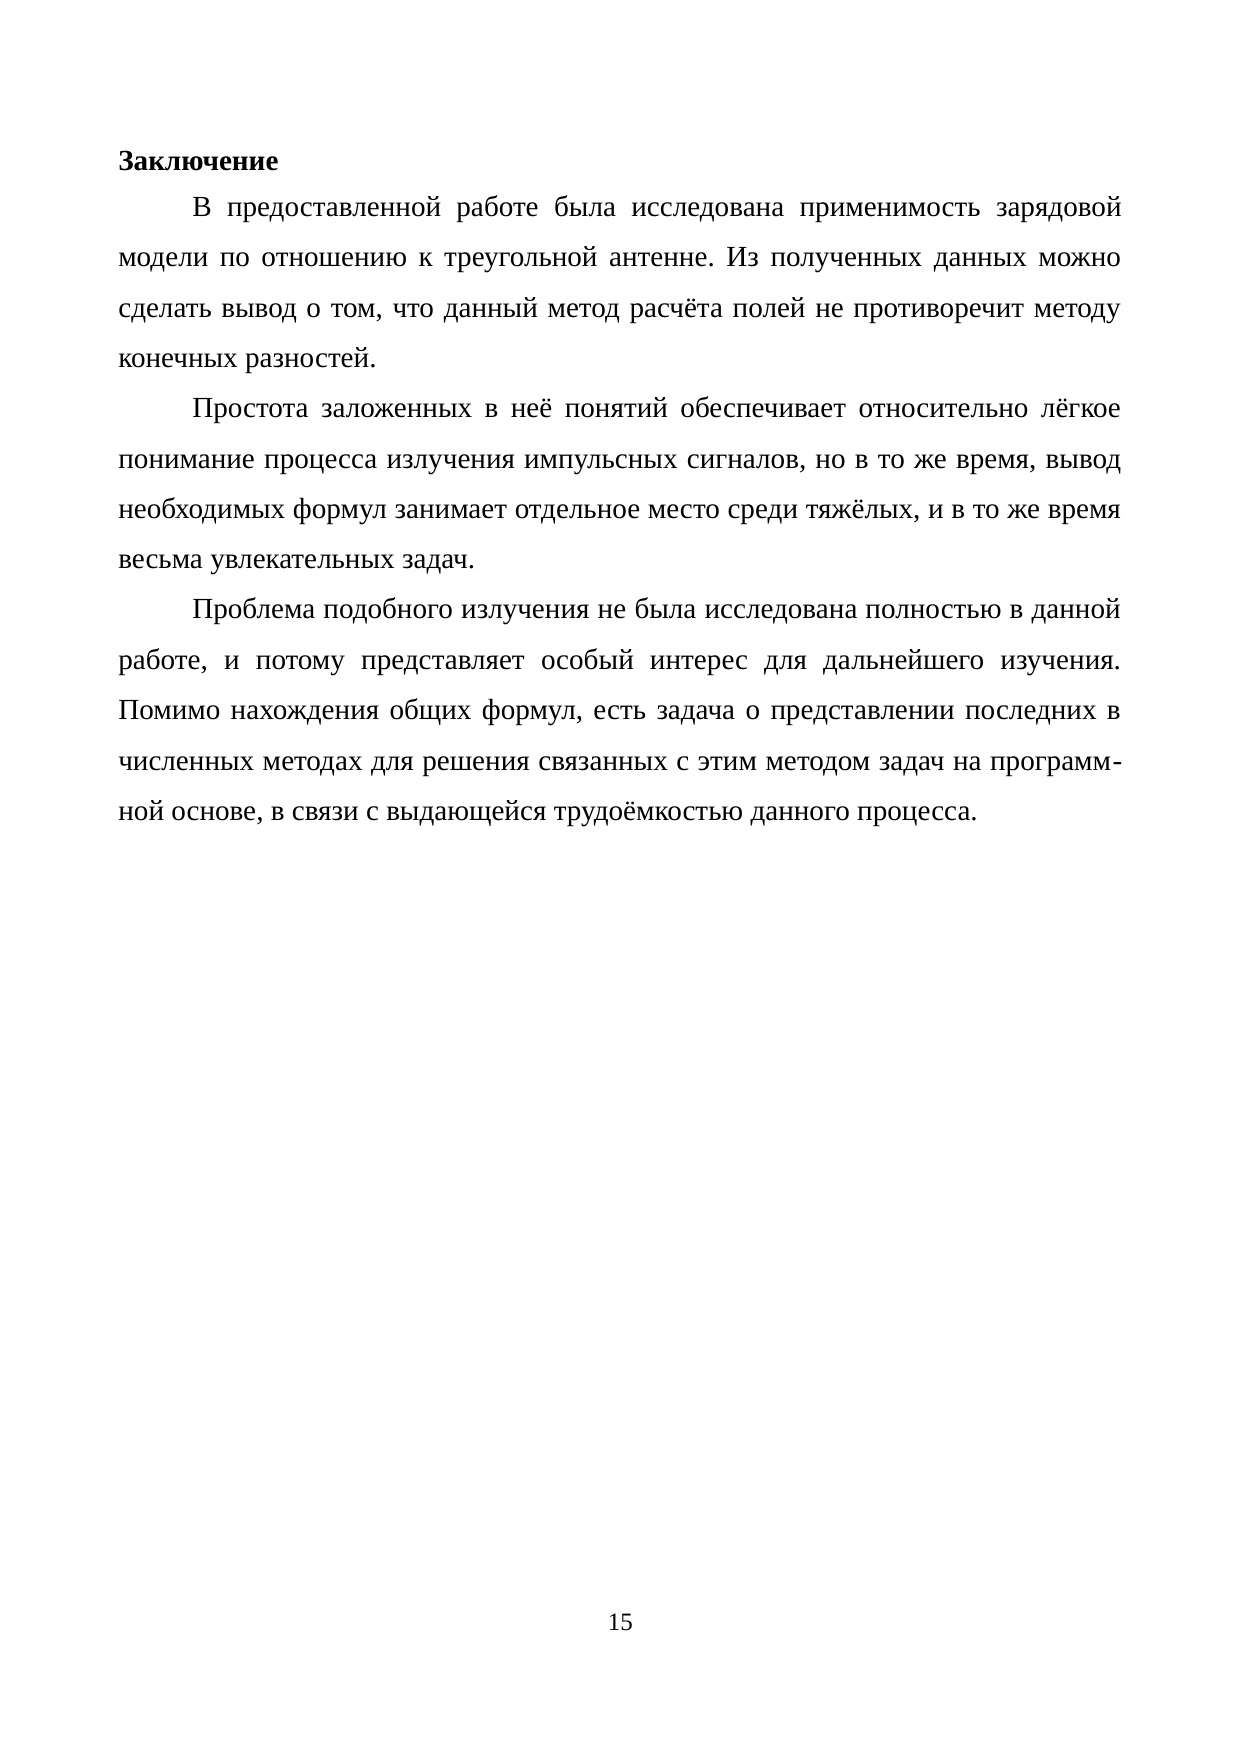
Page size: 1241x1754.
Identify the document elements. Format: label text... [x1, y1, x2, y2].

text Проблема подобного излучения не была исследована полностью в данной работе, и потому представляет особый интерес для дальнейшего изучения. Помимо нахождения общих формул, есть задача о представлении последних в численных методах для решения связанных с этим методом задач на программ­ной основе, в связи с выдающейся трудоёмкостью данного процесса. [118, 592, 1122, 826]
text Простота заложенных в неё понятий обеспечивает относительно лёгкое понимание процесса излучения импульсных сигналов, но в то же время, вывод необходимых формул занимает отдельное место среди тяжёлых, и в то же время весьма увлекательных задач. [118, 390, 1122, 575]
text В предоставленной работе была исследована применимость зарядовой модели по отношению к треугольной антенне. Из полученных данных можно сделать вывод о том, что данный метод расчёта полей не противоречит методу конечных разностей. [118, 189, 1122, 374]
subtitle Заключение [118, 143, 1122, 177]
